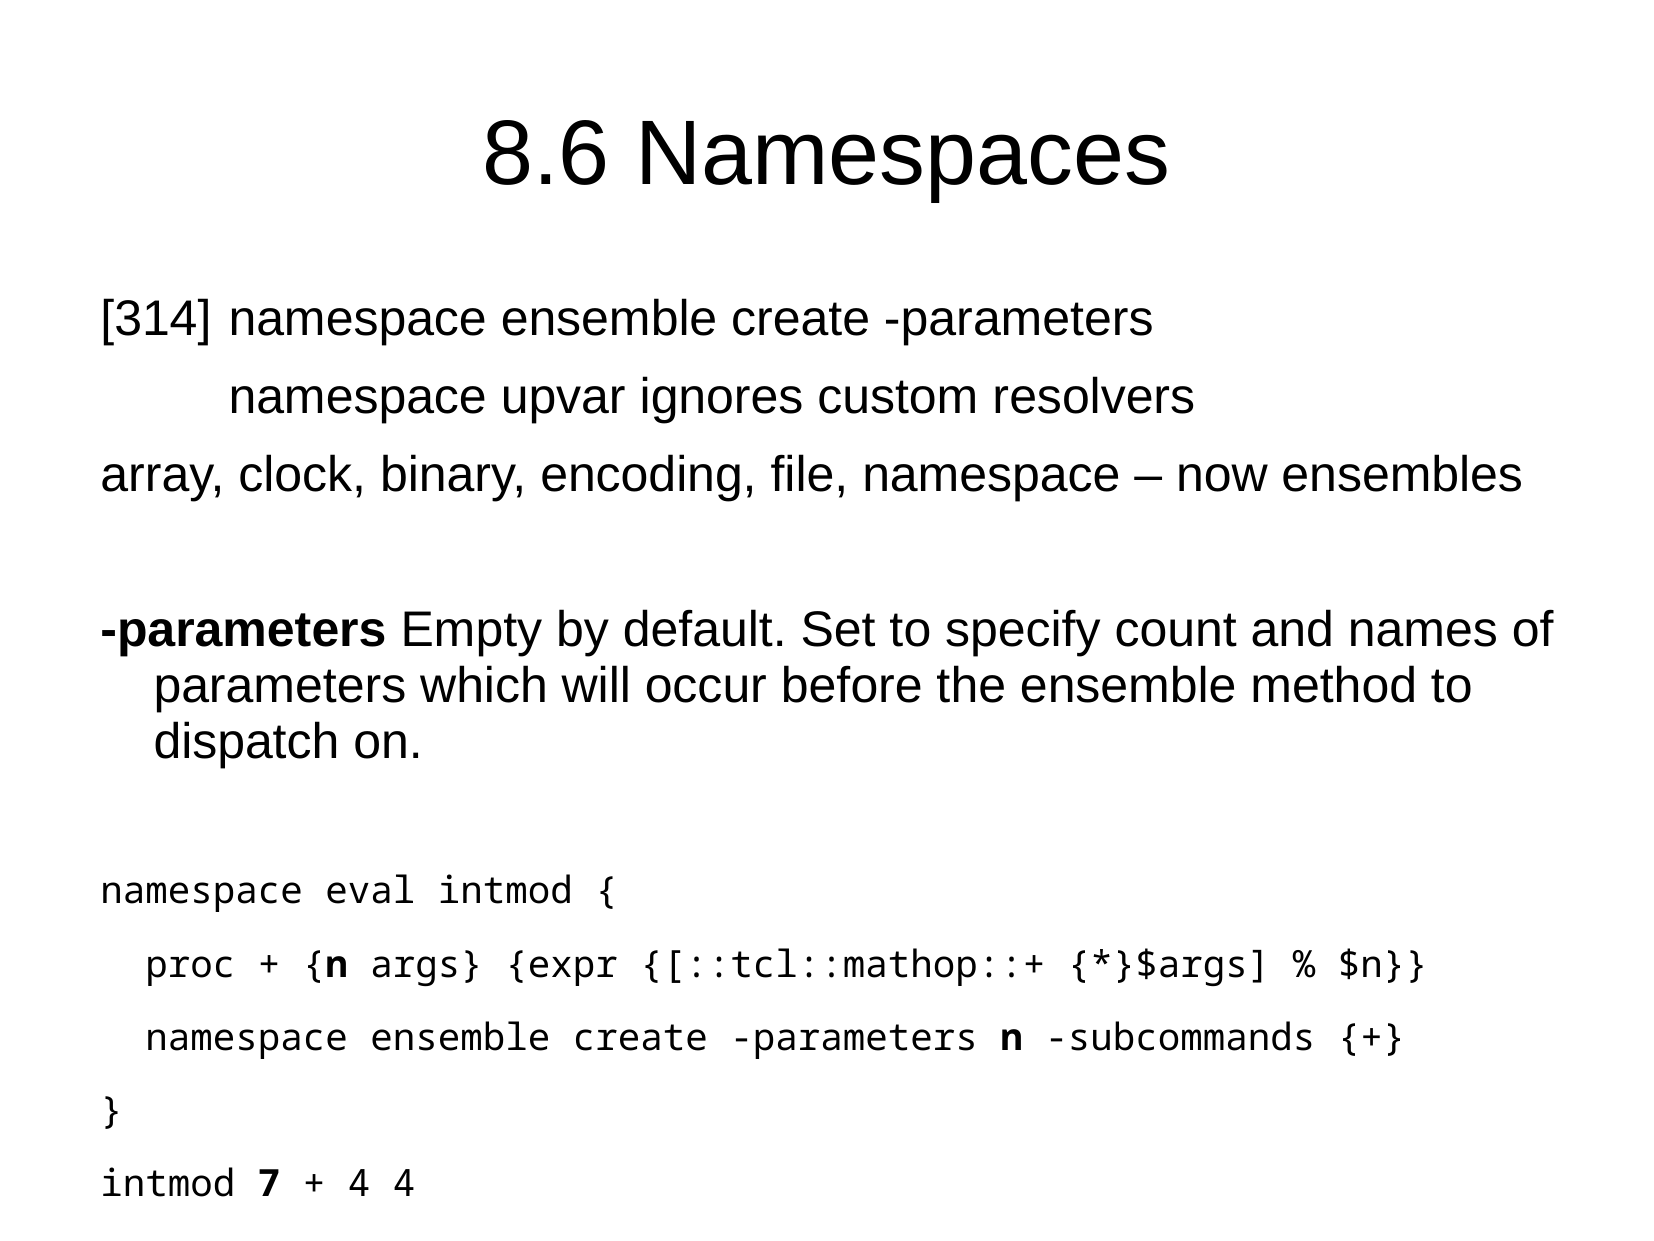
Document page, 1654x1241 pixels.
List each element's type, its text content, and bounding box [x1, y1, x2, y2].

title 8.6 Namespaces [82, 56, 1571, 250]
list [314] namespace ensemble create -parameters namespace upvar ignores custom resolvers array, clock, binary, encoding, file, namespace – now ensembles -parameters Empty by default. Set to specify count and names of parameters which will occur before the ensemble method to dispatch on. namespace eval intmod { proc + {n args} {expr {[::tcl::mathop::+ {*}$args] % $n}} namespace ensemble create -parameters n -subcommands {+} } intmod 7 + 4 4 => 1 [82, 290, 1571, 1241]
